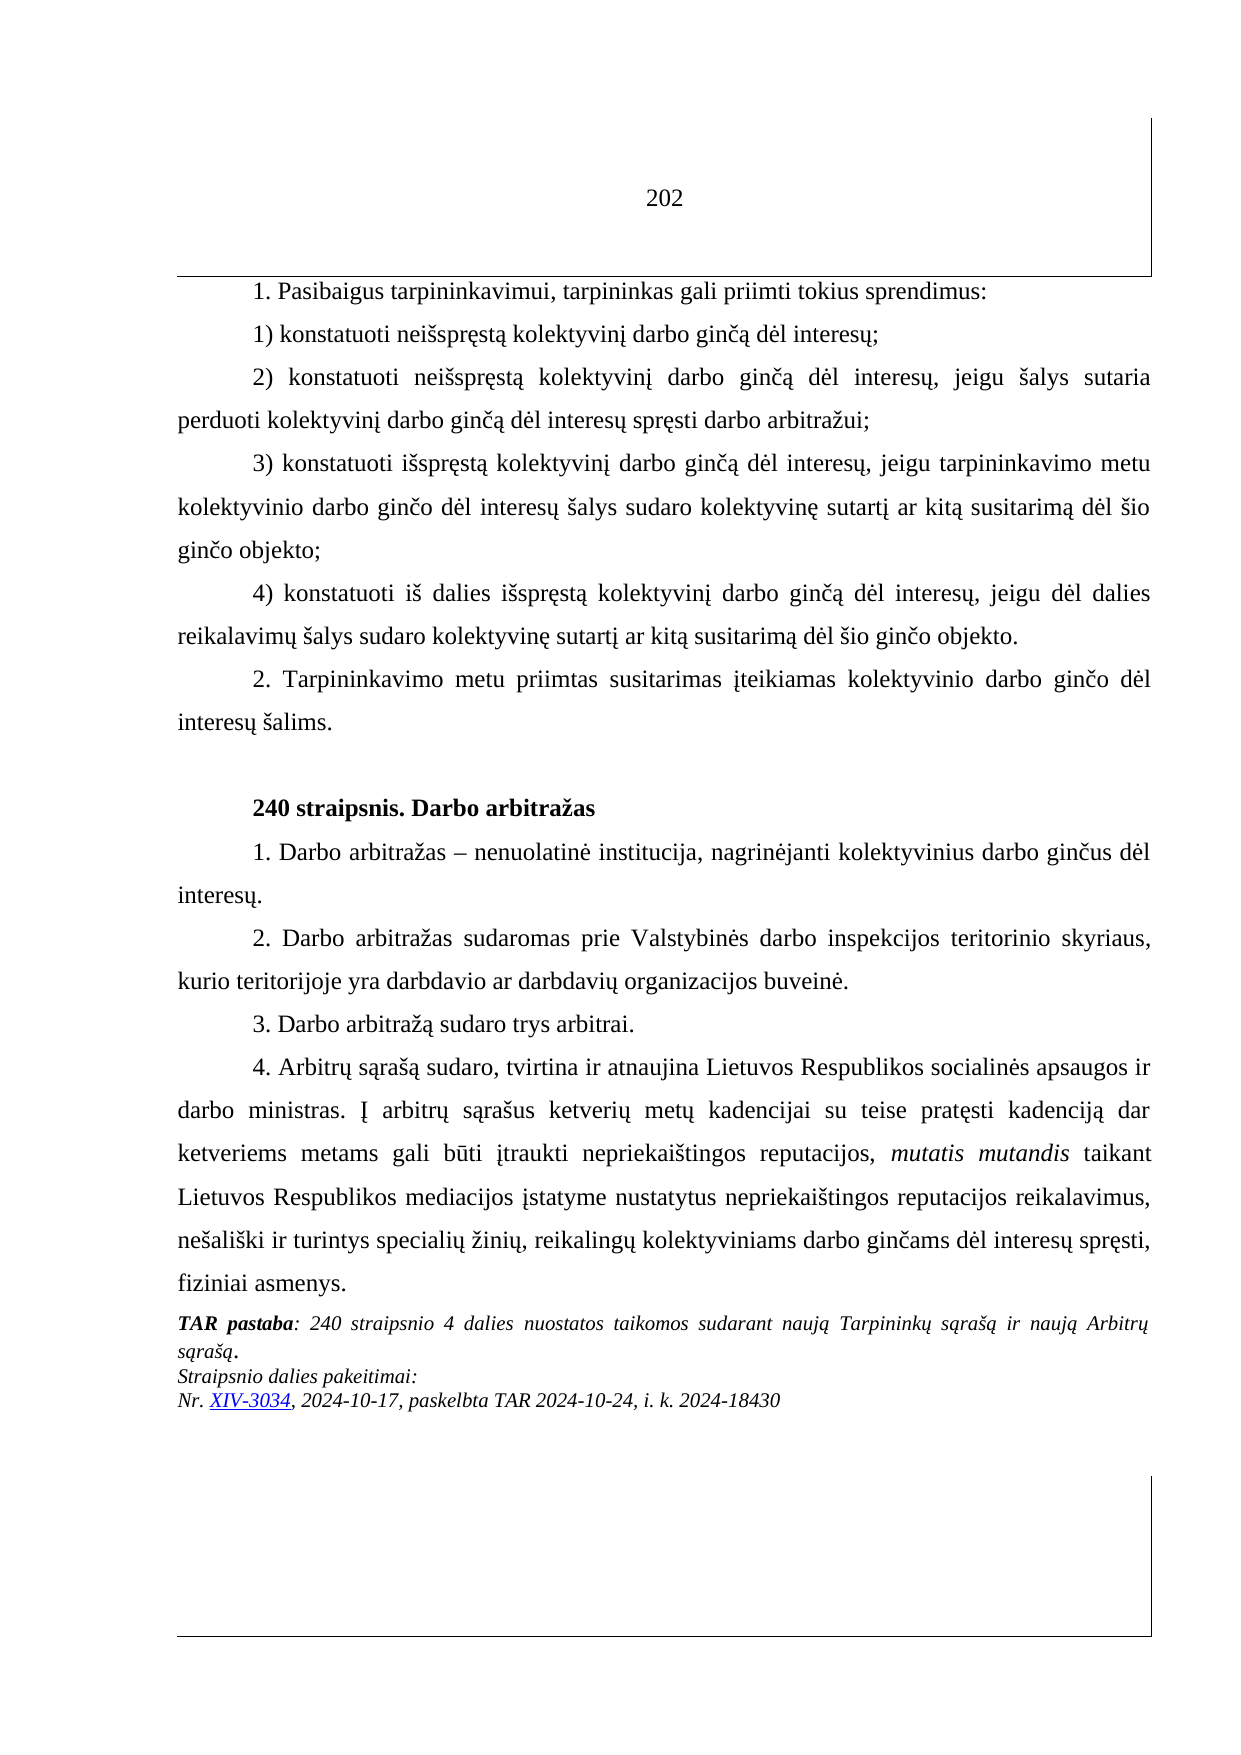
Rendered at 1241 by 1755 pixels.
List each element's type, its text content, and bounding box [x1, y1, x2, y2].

text TAR pastaba: 240 straipsnio 4 dalies nuostatos taikomos sudarant naują Tarpininkų sąrašą ir naują Arbitrų sąrašą. [177, 1311, 1152, 1364]
text 1) konstatuoti neišspręstą kolektyvinį darbo ginčą dėl interesų; [177, 319, 1152, 348]
text 2) konstatuoti neišspręstą kolektyvinį darbo ginčą dėl interesų, jeigu šalys sutaria perduoti kolektyvinį darbo ginčą dėl interesų spręsti darbo arbitražui; [177, 362, 1152, 434]
text Nr. XIV-3034, 2024-10-17, paskelbta TAR 2024-10-24, i. k. 2024-18430 [177, 1388, 1152, 1412]
text 3) konstatuoti išspręstą kolektyvinį darbo ginčą dėl interesų, jeigu tarpininkavimo metu kolektyvinio darbo ginčo dėl interesų šalys sudaro kolektyvinę sutartį ar kitą susitarimą dėl šio ginčo objekto; [177, 448, 1152, 563]
text 1. Darbo arbitražas – nenuolatinė institucija, nagrinėjanti kolektyvinius darbo ginčus dėl interesų. [177, 837, 1152, 908]
text 4. Arbitrų sąrašą sudaro, tvirtina ir atnaujina Lietuvos Respublikos socialinės apsaugos ir darbo ministras. Į arbitrų sąrašus ketverių metų kadencijai su teise pratęsti kadenciją dar ketveriems metams gali būti įtraukti nepriekaištingos reputacijos, mutatis mutandis taikant Lietuvos Respublikos mediacijos įstatyme nustatytus nepriekaištingos reputacijos reikalavimus, nešališki ir turintys specialių žinių, reikalingų kolektyviniams darbo ginčams dėl interesų spręsti, fiziniai asmenys. [177, 1052, 1152, 1297]
text 4) konstatuoti iš dalies išspręstą kolektyvinį darbo ginčą dėl interesų, jeigu dėl dalies reikalavimų šalys sudaro kolektyvinę sutartį ar kitą susitarimą dėl šio ginčo objekto. [177, 578, 1152, 650]
text Straipsnio dalies pakeitimai: [177, 1364, 1152, 1388]
text 2. Darbo arbitražas sudaromas prie Valstybinės darbo inspekcijos teritorinio skyriaus, kurio teritorijoje yra darbdavio ar darbdavių organizacijos buveinė. [177, 923, 1152, 995]
subtitle 240 straipsnis. Darbo arbitražas [177, 793, 1152, 822]
text 2. Tarpininkavimo metu priimtas susitarimas įteikiamas kolektyvinio darbo ginčo dėl interesų šalims. [177, 664, 1152, 736]
text 1. Pasibaigus tarpininkavimui, tarpininkas gali priimti tokius sprendimus: [177, 276, 1152, 305]
text 3. Darbo arbitražą sudaro trys arbitrai. [177, 1009, 1152, 1038]
